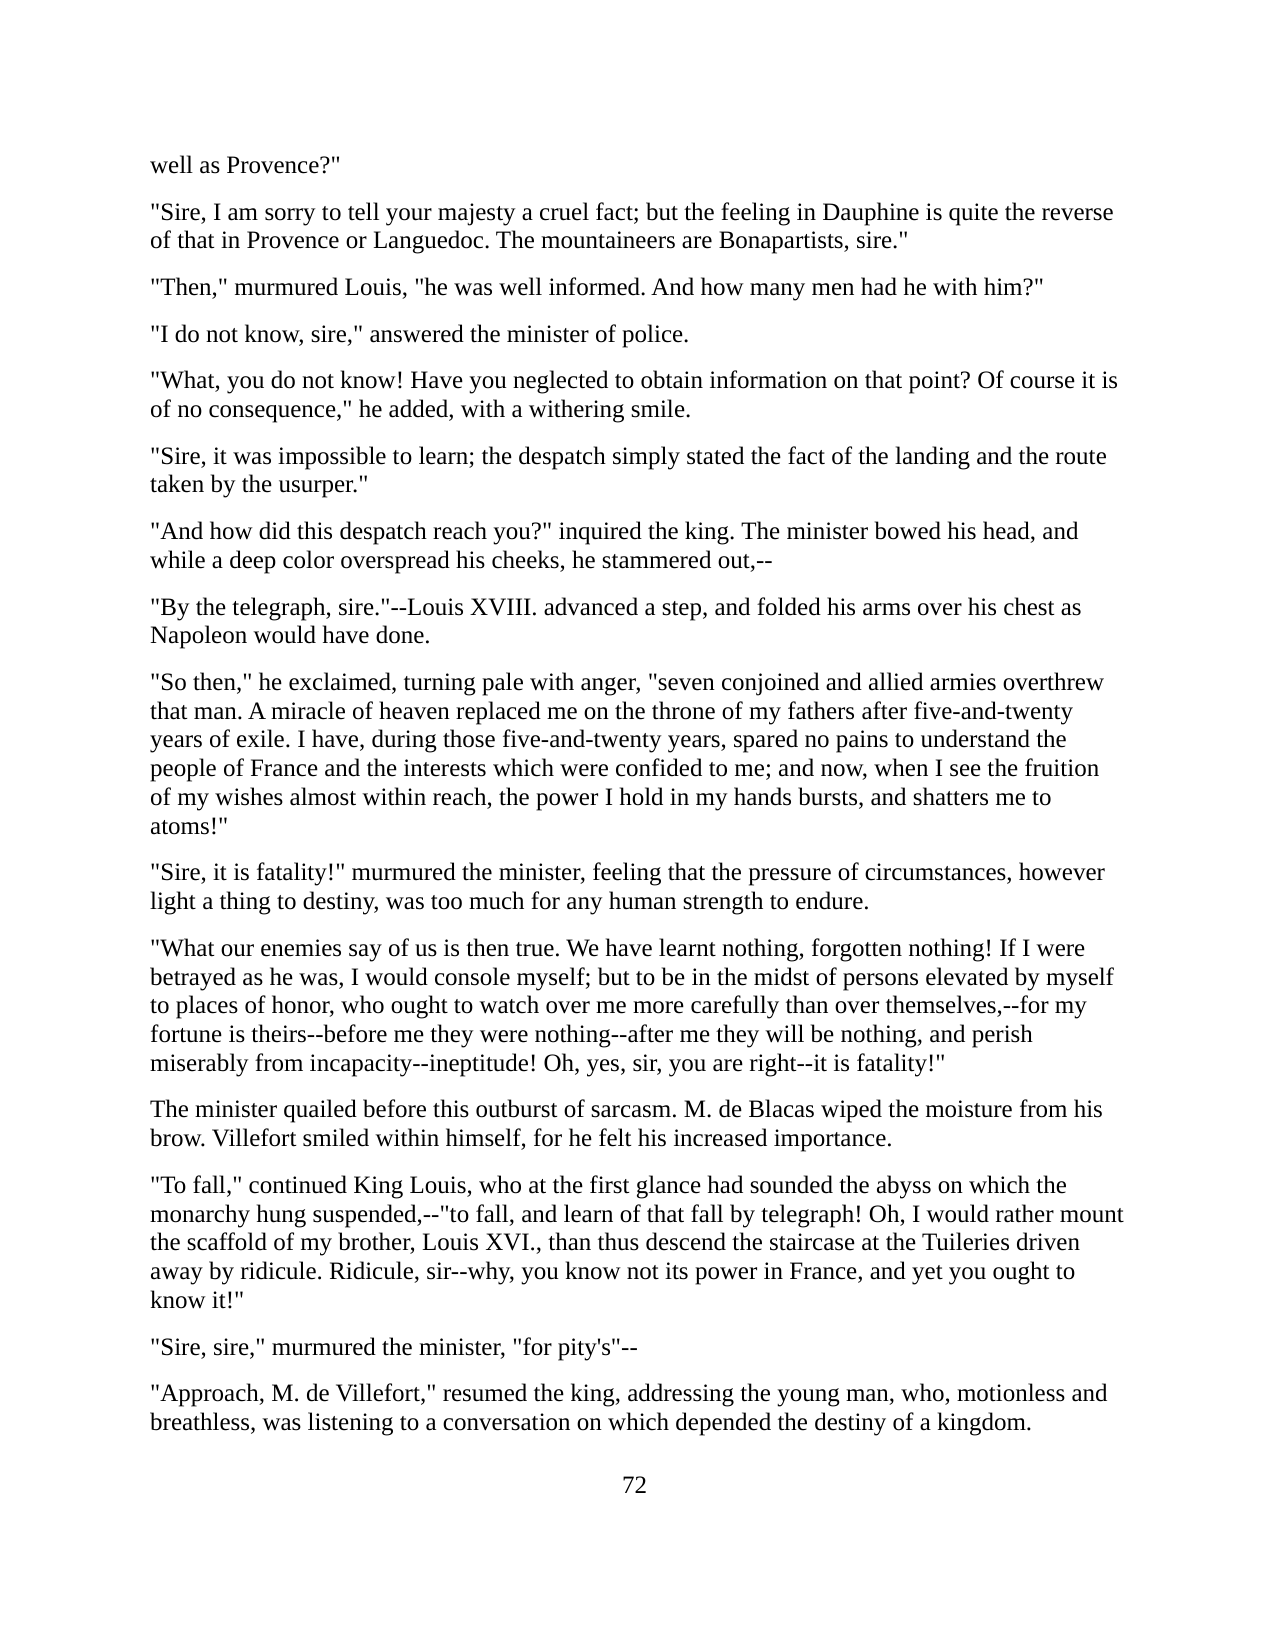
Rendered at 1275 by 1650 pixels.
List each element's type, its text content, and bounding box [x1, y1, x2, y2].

text "To fall," continued King Louis, who at the first glance had sounded the abyss on which the monarchy hung suspended,--"to fall, and learn of that fall by telegraph! Oh, I would rather mount the scaffold of my brother, Louis XVI., than thus descend the staircase at the Tuileries driven away by ridicule. Ridicule, sir--why, you know not its power in France, and yet you ought to know it!" [150, 1170, 1125, 1314]
text "By the telegraph, sire."--Louis XVIII. advanced a step, and folded his arms over his chest as Napoleon would have done. [150, 592, 1125, 649]
text "Approach, M. de Villefort," resumed the king, addressing the young man, who, motionless and breathless, was listening to a conversation on which depended the destiny of a kingdom. [150, 1378, 1125, 1436]
text "Sire, it was impossible to learn; the despatch simply stated the fact of the landing and the route taken by the usurper." [150, 441, 1125, 498]
text "So then," he exclaimed, turning pale with anger, "seven conjoined and allied armies overthrew that man. A miracle of heaven replaced me on the throne of my fathers after five-and-twenty years of exile. I have, during those five-and-twenty years, spared no pains to understand the people of France and the interests which were confided to me; and now, when I see the fruition of my wishes almost within reach, the power I hold in my hands bursts, and shatters me to atoms!" [150, 667, 1125, 839]
text "And how did this despatch reach you?" inquired the king. The minister bowed his head, and while a deep color overspread his cheeks, he stammered out,-- [150, 516, 1125, 574]
text "Sire, it is fatality!" murmured the minister, feeling that the pressure of circumstances, however light a thing to destiny, was too much for any human strength to endure. [150, 857, 1125, 915]
text "Sire, sire," murmured the minister, "for pity's"-- [150, 1332, 1125, 1360]
text "I do not know, sire," answered the minister of police. [150, 319, 1125, 347]
text "What, you do not know! Have you neglected to obtain information on that point? Of course it is of no consequence," he added, with a withering smile. [150, 365, 1125, 423]
text "Then," murmured Louis, "he was well informed. And how many men had he with him?" [150, 272, 1125, 301]
text "Sire, I am sorry to tell your majesty a cruel fact; but the feeling in Dauphine is quite the reverse of that in Provence or Languedoc. The mountaineers are Bonapartists, sire." [150, 197, 1125, 254]
text well as Provence?" [150, 150, 1125, 179]
text The minister quailed before this outburst of sarcasm. M. de Blacas wiped the moisture from his brow. Villefort smiled within himself, for he felt his increased importance. [150, 1094, 1125, 1152]
text "What our enemies say of us is then true. We have learnt nothing, forgotten nothing! If I were betrayed as he was, I would console myself; but to be in the midst of persons elevated by myself to places of honor, who ought to watch over me more carefully than over themselves,--for my fortune is theirs--before me they were nothing--after me they will be nothing, and perish miserably from incapacity--ineptitude! Oh, yes, sir, you are right--it is fatality!" [150, 933, 1125, 1077]
